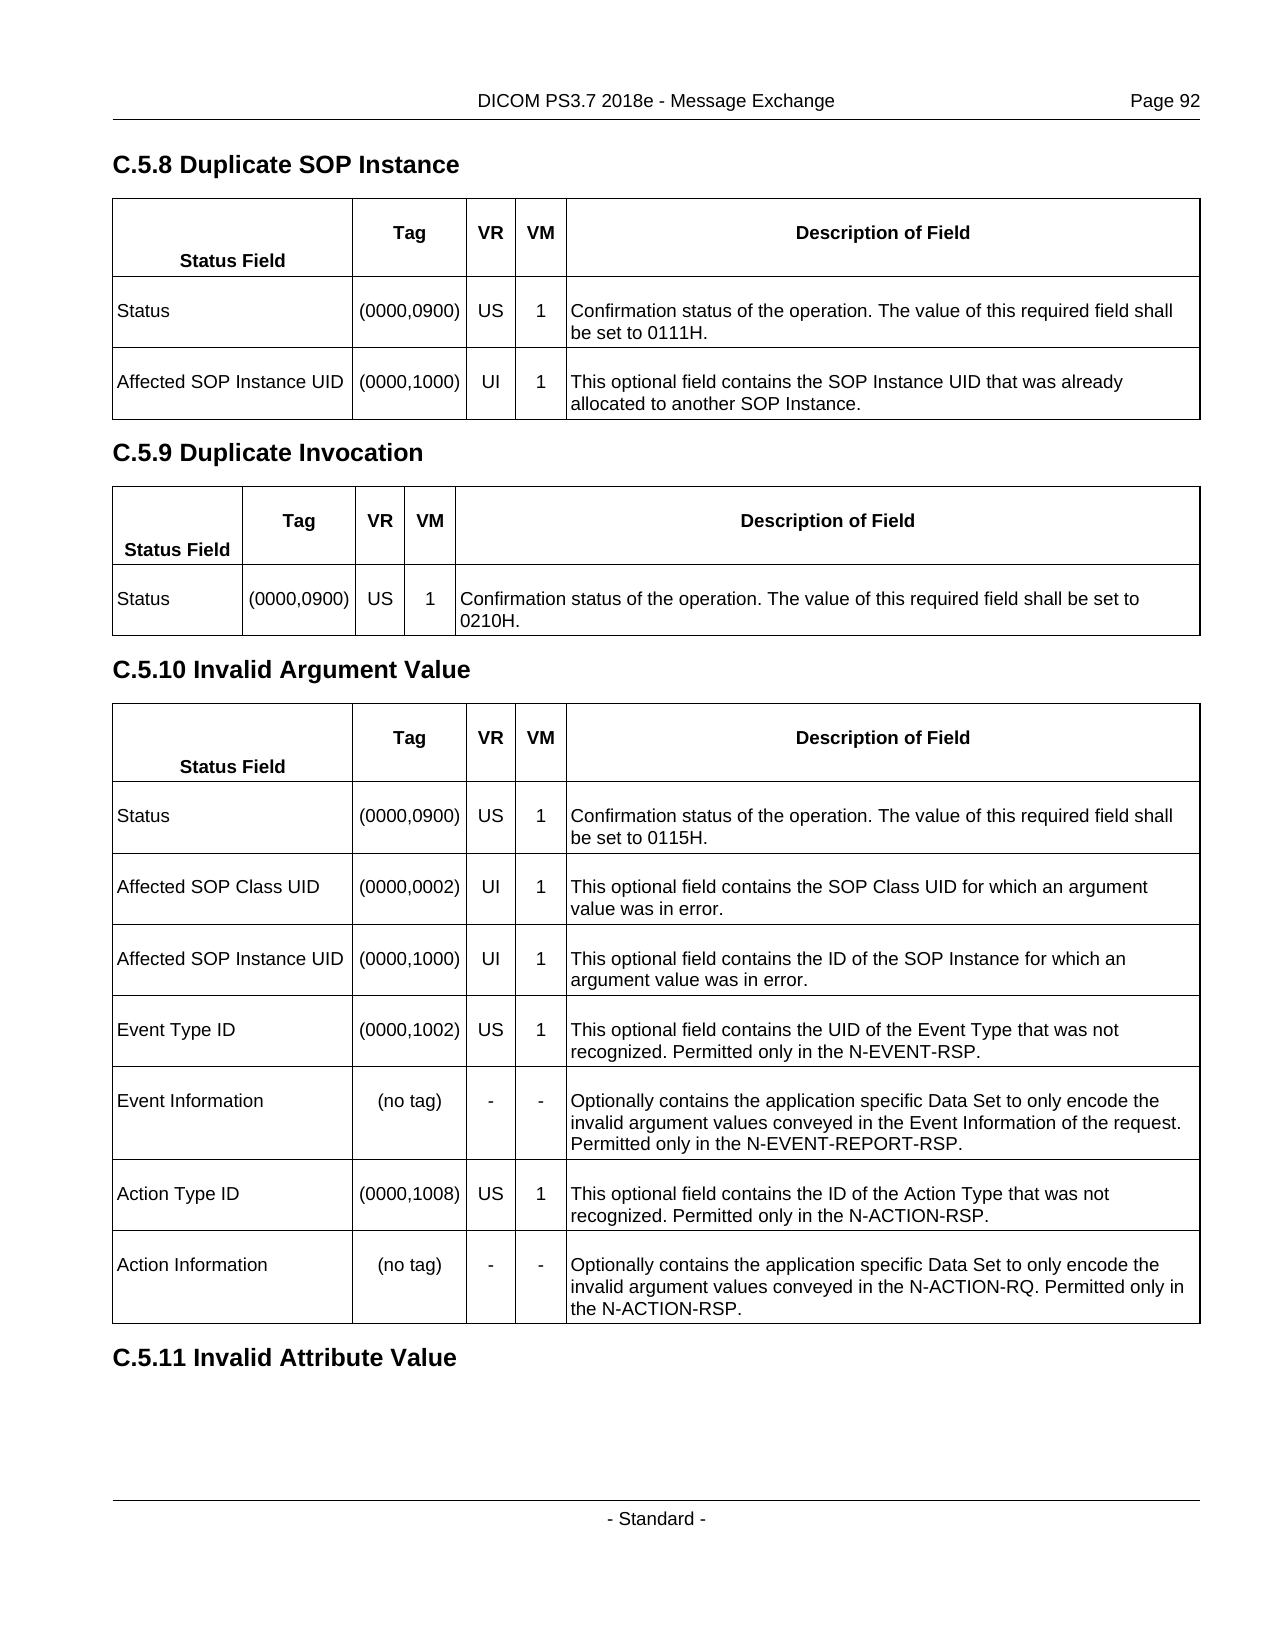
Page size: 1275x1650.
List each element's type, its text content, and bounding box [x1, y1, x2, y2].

table_cell US [467, 1160, 515, 1230]
table_header Tag [243, 487, 355, 564]
text C.5.9 Duplicate Invocation [112, 438, 1200, 467]
table_cell US [467, 782, 515, 852]
table_cell Status [113, 277, 352, 347]
table_cell Affected SOP Instance UID [113, 348, 352, 418]
table_cell (0000,1002) [353, 996, 466, 1066]
table_cell Status [113, 782, 352, 852]
table_cell US [467, 277, 515, 347]
table_cell 1 [516, 854, 566, 924]
table_cell (0000,0900) [243, 565, 355, 635]
table_header VR [356, 487, 404, 564]
table_cell Action Type ID [113, 1160, 352, 1230]
table_cell Status [113, 565, 242, 635]
table_cell This optional field contains the UID of the Event Type that was not recognized. Permitted only in the N-EVENT-RSP. [567, 996, 1199, 1066]
table_cell (0000,0002) [353, 854, 466, 924]
table_header VM [405, 487, 455, 564]
text C.5.10 Invalid Argument Value [112, 655, 1200, 684]
table_cell (no tag) [353, 1231, 466, 1323]
table_cell UI [467, 348, 515, 418]
table_header Status Field [113, 199, 352, 276]
table_cell - [467, 1067, 515, 1159]
table_header Description of Field [456, 487, 1199, 564]
table_header Description of Field [567, 704, 1199, 781]
table_header Status Field [113, 487, 242, 564]
table_header VM [516, 199, 566, 276]
table_cell (0000,1000) [353, 348, 466, 418]
table_cell This optional field contains the SOP Class UID for which an argument value was in error. [567, 854, 1199, 924]
table_cell Event Information [113, 1067, 352, 1159]
table_cell Affected SOP Instance UID [113, 925, 352, 995]
table_header VR [467, 199, 515, 276]
table_cell 1 [516, 1160, 566, 1230]
table_cell UI [467, 925, 515, 995]
table_header VM [516, 704, 566, 781]
table_cell US [467, 996, 515, 1066]
table_cell 1 [516, 348, 566, 418]
table_cell 1 [516, 782, 566, 852]
table_cell - [467, 1231, 515, 1323]
table_cell (0000,0900) [353, 277, 466, 347]
table_cell Affected SOP Class UID [113, 854, 352, 924]
table_header Tag [353, 704, 466, 781]
table_cell This optional field contains the ID of the SOP Instance for which an argument value was in error. [567, 925, 1199, 995]
table_cell US [356, 565, 404, 635]
table_cell Optionally contains the application specific Data Set to only encode the invalid argument values conveyed in the N-ACTION-RQ. Permitted only in the N-ACTION-RSP. [567, 1231, 1199, 1323]
table_cell 1 [405, 565, 455, 635]
table_cell UI [467, 854, 515, 924]
table_cell (0000,0900) [353, 782, 466, 852]
table_cell Confirmation status of the operation. The value of this required field shall be set to 0115H. [567, 782, 1199, 852]
table_cell (0000,1008) [353, 1160, 466, 1230]
table_cell Event Type ID [113, 996, 352, 1066]
table_cell 1 [516, 277, 566, 347]
table_cell - [516, 1067, 566, 1159]
table_header Description of Field [567, 199, 1199, 276]
table_cell Optionally contains the application specific Data Set to only encode the invalid argument values conveyed in the Event Information of the request. Permitted only in the N-EVENT-REPORT-RSP. [567, 1067, 1199, 1159]
table_cell 1 [516, 996, 566, 1066]
table_cell This optional field contains the SOP Instance UID that was already allocated to another SOP Instance. [567, 348, 1199, 418]
table_cell 1 [516, 925, 566, 995]
table_header VR [467, 704, 515, 781]
table_cell - [516, 1231, 566, 1323]
table_cell (no tag) [353, 1067, 466, 1159]
text C.5.11 Invalid Attribute Value [112, 1343, 1200, 1372]
text C.5.8 Duplicate SOP Instance [112, 150, 1200, 179]
table_cell This optional field contains the ID of the Action Type that was not recognized. Permitted only in the N-ACTION-RSP. [567, 1160, 1199, 1230]
table_header Tag [353, 199, 466, 276]
table_cell Confirmation status of the operation. The value of this required field shall be set to 0210H. [456, 565, 1199, 635]
table_cell (0000,1000) [353, 925, 466, 995]
table_cell Action Information [113, 1231, 352, 1323]
table_cell Confirmation status of the operation. The value of this required field shall be set to 0111H. [567, 277, 1199, 347]
table_header Status Field [113, 704, 352, 781]
